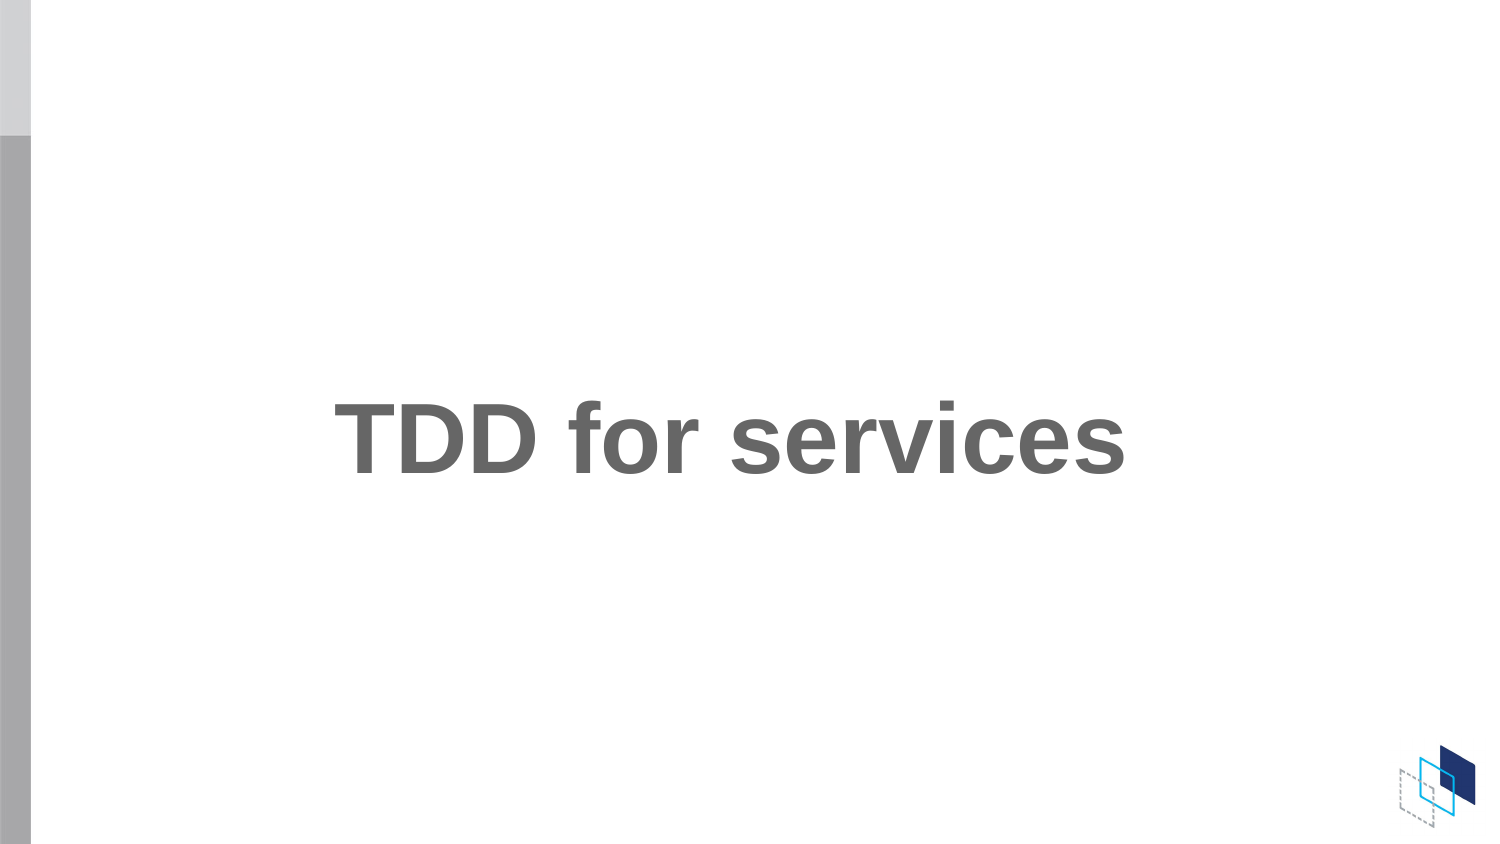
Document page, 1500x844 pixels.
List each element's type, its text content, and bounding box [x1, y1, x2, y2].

list TDD for services [75, 127, 1389, 739]
picture [0, 0, 37, 844]
picture [1388, 738, 1486, 836]
